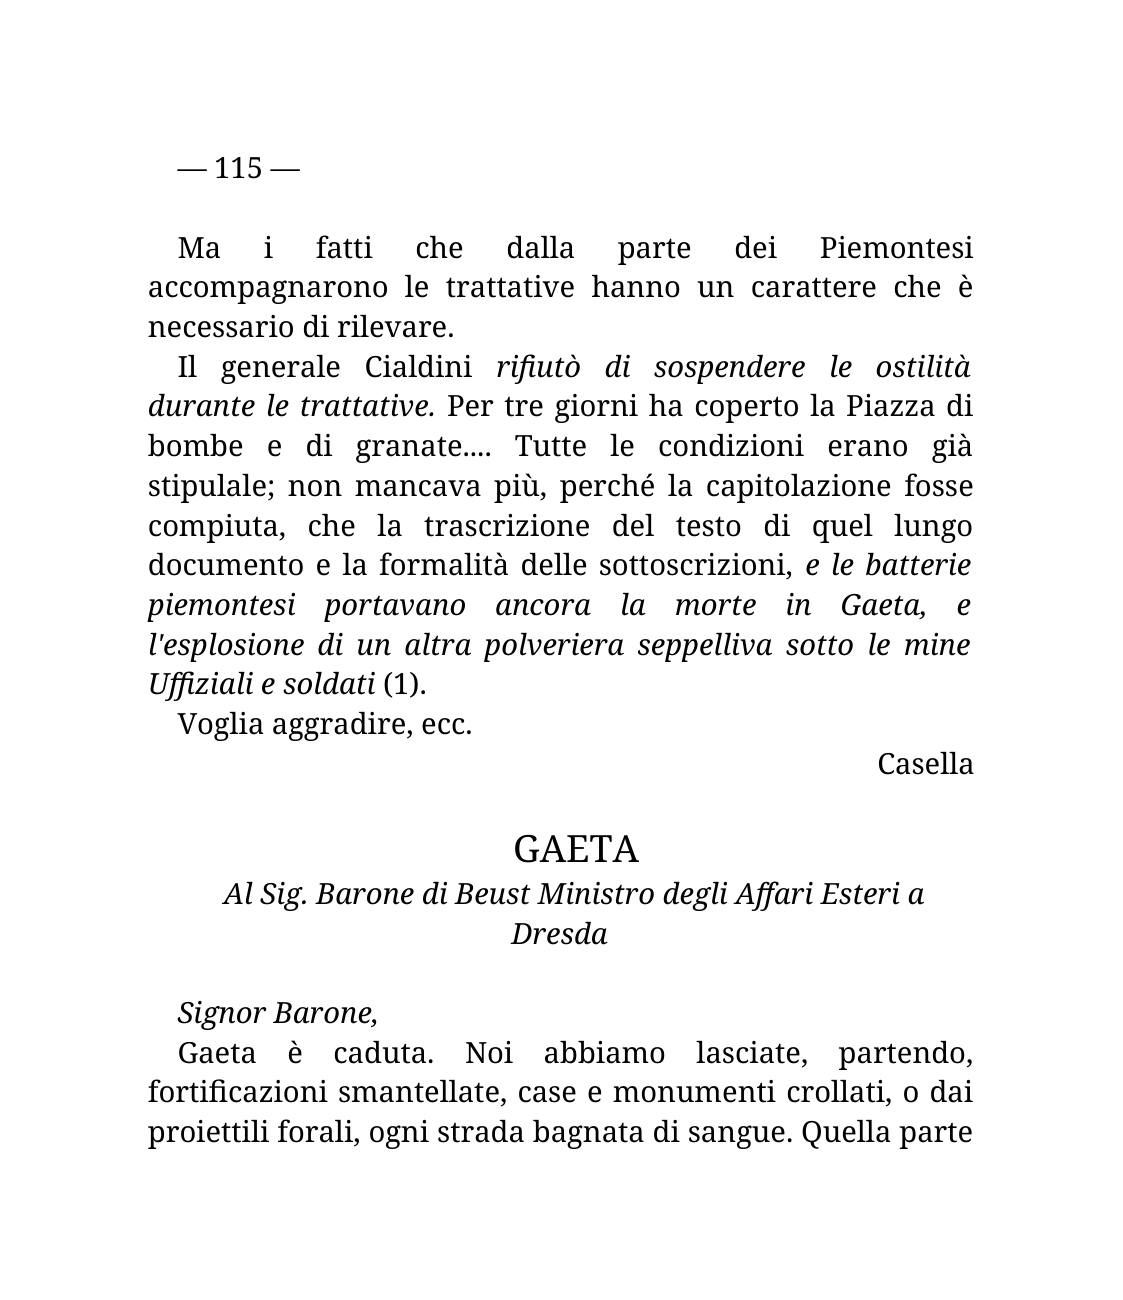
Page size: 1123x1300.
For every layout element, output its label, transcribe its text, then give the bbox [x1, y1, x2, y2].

text Il generale Cialdini rifiutò di sospendere le ostilità durante le trattative. Per tre giorni ha coperto la Piazza di bombe e di granate.... Tutte le condizioni erano già stipulale; non mancava più, perché la capitolazione fosse compiuta, che la trascrizione del testo di quel lungo documento e la formalità delle sottoscrizioni, e le batterie piemontesi portavano ancora la morte in Gaeta, e l'esplosione di un altra polveriera seppelliva sotto le mine Uffiziali e soldati (1). [148, 346, 974, 703]
text Signor Barone, [148, 992, 974, 1032]
text Voglia aggradire, ecc. [148, 703, 974, 743]
text Gaeta è caduta. Noi abbiamo lasciate, partendo, fortificazioni smantellate, case e monumenti crollati, o dai proiettili forali, ogni strada bagnata di sangue. Quella parte [148, 1032, 974, 1151]
text Casella [148, 743, 974, 783]
text Ma i fatti che dalla parte dei Piemontesi accompagnarono le trattative hanno un carattere che è necessario di rilevare. [148, 227, 974, 346]
text Al Sig. Barone di Beust Ministro degli Affari Esteri a Dresda [148, 873, 974, 953]
text — 115 — [148, 148, 974, 187]
text GAETA [148, 822, 974, 873]
